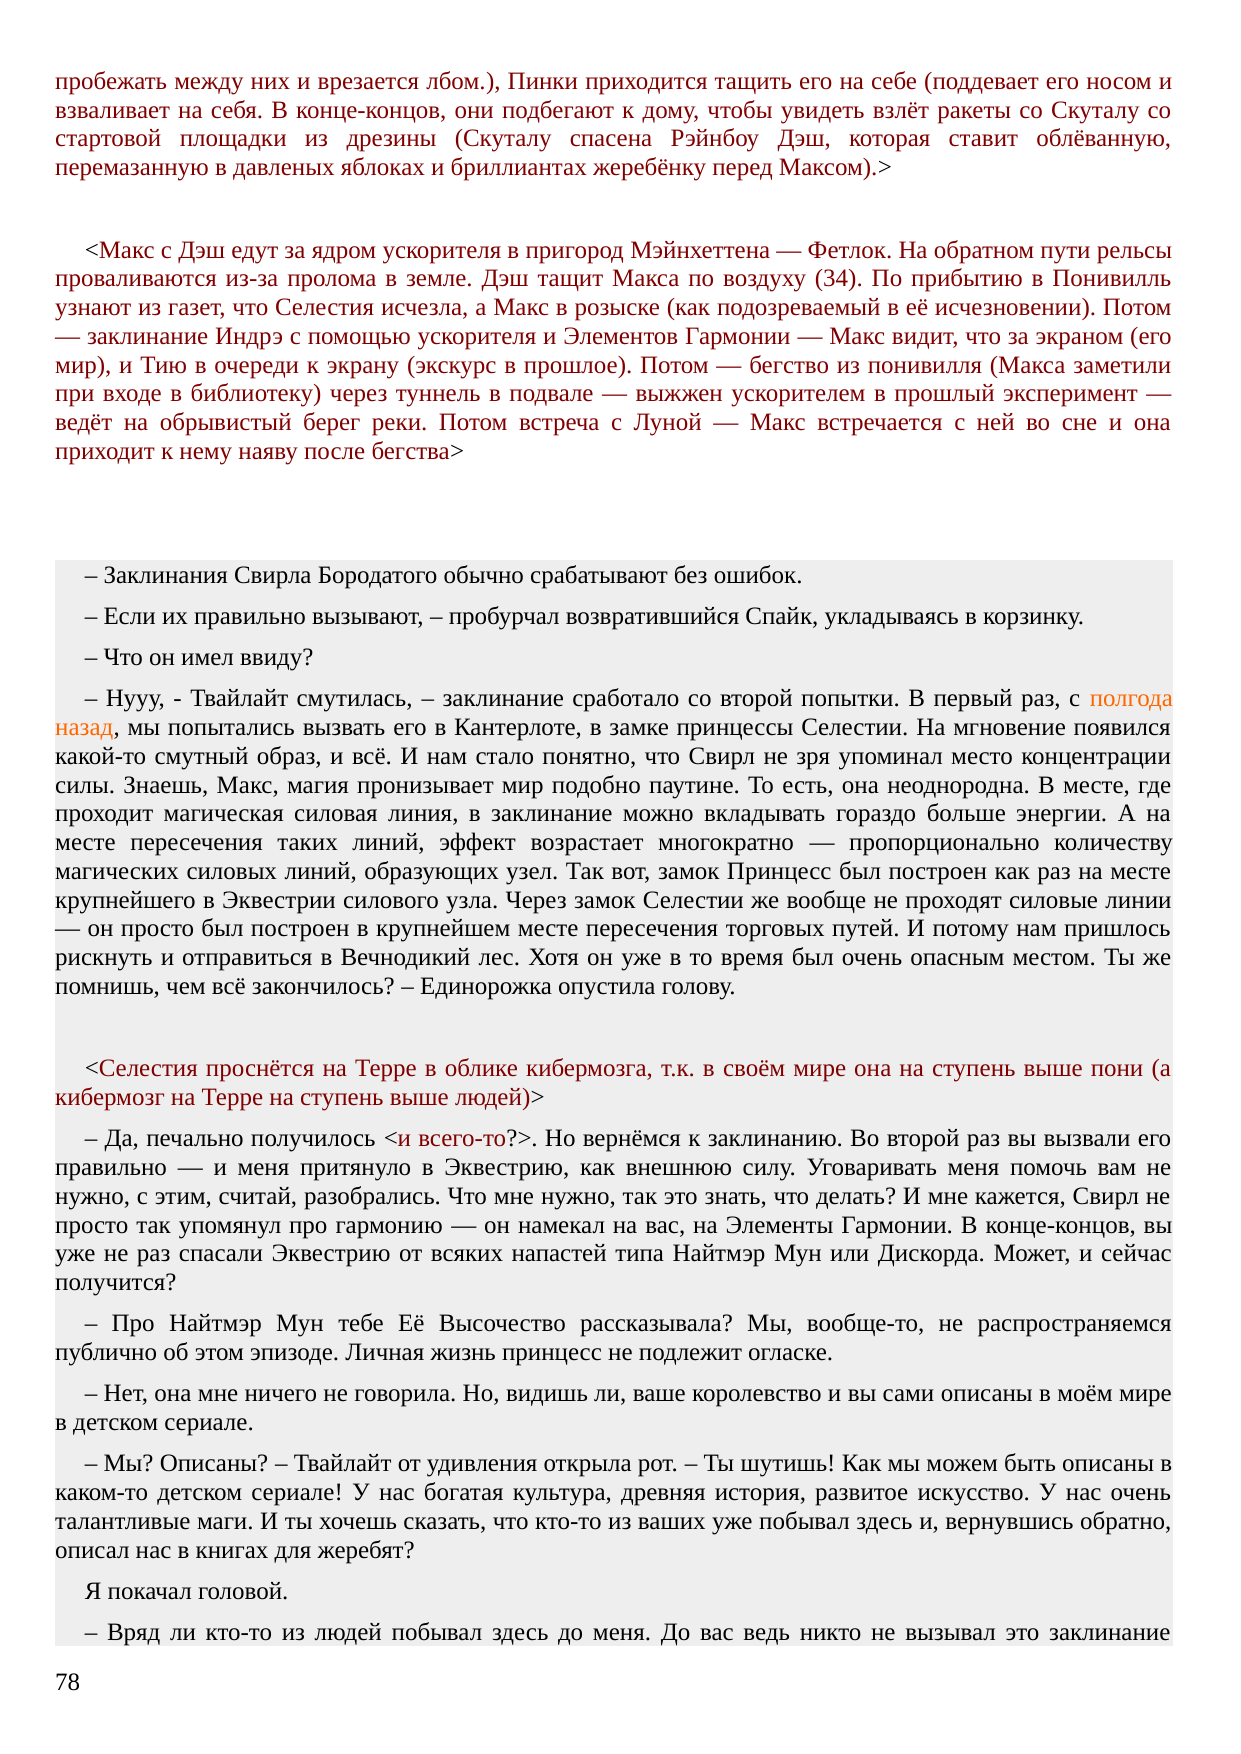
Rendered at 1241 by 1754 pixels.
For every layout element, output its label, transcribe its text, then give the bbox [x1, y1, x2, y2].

text пробежать между них и врезается лбом.), Пинки приходится тащить его на себе (поддевает его носом и взваливает на себя. В конце-концов, они подбегают к дому, чтобы увидеть взлёт ракеты со Скуталу со стартовой площадки из дрезины (Скуталу спасена Рэйнбоу Дэш, которая ставит облёванную, перемазанную в давленых яблоках и бриллиантах жеребёнку перед Максом).> [55, 66, 1173, 181]
text – Мы? Описаны? – Твайлайт от удивления открыла рот. – Ты шутишь! Как мы можем быть описаны в каком-то детском сериале! У нас богатая культура, древняя история, развитое искусство. У нас очень талантливые маги. И ты хочешь сказать, что кто-то из ваших уже побывал здесь и, вернувшись обратно, описал нас в книгах для жеребят? [55, 1448, 1173, 1563]
text – Что он имел ввиду? [55, 642, 1173, 671]
text – Да, печально получилось <и всего-то?>. Но вернёмся к заклинанию. Во второй раз вы вызвали его правильно — и меня притянуло в Эквестрию, как внешнюю силу. Уговаривать меня помочь вам не нужно, с этим, считай, разобрались. Что мне нужно, так это знать, что делать? И мне кажется, Свирл не просто так упомянул про гармонию — он намекал на вас, на Элементы Гармонии. В конце-концов, вы уже не раз спасали Эквестрию от всяких напастей типа Найтмэр Мун или Дискорда. Может, и сейчас получится? [55, 1123, 1173, 1296]
text Я покачал головой. [55, 1576, 1173, 1605]
text – Нет, она мне ничего не говорила. Но, видишь ли, ваше королевство и вы сами описаны в моём мире в детском сериале. [55, 1378, 1173, 1436]
text <Селестия проснётся на Терре в облике кибермозга, т.к. в своём мире она на ступень выше пони (а кибермозг на Терре на ступень выше людей)> [55, 1053, 1173, 1111]
text <Макс с Дэш едут за ядром ускорителя в пригород Мэйнхеттена — Фетлок. На обратном пути рельсы проваливаются из-за пролома в земле. Дэш тащит Макса по воздуху (34). По прибытию в Понивилль узнают из газет, что Селестия исчезла, а Макс в розыске (как подозреваемый в её исчезновении). Потом — заклинание Индрэ с помощью ускорителя и Элементов Гармонии — Макс видит, что за экраном (его мир), и Тию в очереди к экрану (экскурс в прошлое). Потом — бегство из понивилля (Макса заметили при входе в библиотеку) через туннель в подвале — выжжен ускорителем в прошлый эксперимент — ведёт на обрывистый берег реки. Потом встреча с Луной — Макс встречается с ней во сне и она приходит к нему наяву после бегства> [55, 235, 1173, 465]
text – Заклинания Свирла Бородатого обычно срабатывают без ошибок. [55, 560, 1173, 588]
text – Если их правильно вызывают, – пробурчал возвратившийся Спайк, укладываясь в корзинку. [55, 601, 1173, 630]
text – Нууу, - Твайлайт смутилась, – заклинание сработало со второй попытки. В первый раз, с полгода назад, мы попытались вызвать его в Кантерлоте, в замке принцессы Селестии. На мгновение появился какой-то смутный образ, и всё. И нам стало понятно, что Свирл не зря упоминал место концентрации силы. Знаешь, Макс, магия пронизывает мир подобно паутине. То есть, она неоднородна. В месте, где проходит магическая силовая линия, в заклинание можно вкладывать гораздо больше энергии. А на месте пересечения таких линий, эффект возрастает многократно — пропорционально количеству магических силовых линий, образующих узел. Так вот, замок Принцесс был построен как раз на месте крупнейшего в Эквестрии силового узла. Через замок Селестии же вообще не проходят силовые линии — он просто был построен в крупнейшем месте пересечения торговых путей. И потому нам пришлось рискнуть и отправиться в Вечнодикий лес. Хотя он уже в то время был очень опасным местом. Ты же помнишь, чем всё закончилось? – Единорожка опустила голову. [55, 683, 1173, 1000]
text – Вряд ли кто-то из людей побывал здесь до меня. До вас ведь никто не вызывал это заклинание [55, 1617, 1173, 1646]
text – Про Найтмэр Мун тебе Её Высочество рассказывала? Мы, вообще-то, не распространяемся публично об этом эпизоде. Личная жизнь принцесс не подлежит огласке. [55, 1308, 1173, 1366]
